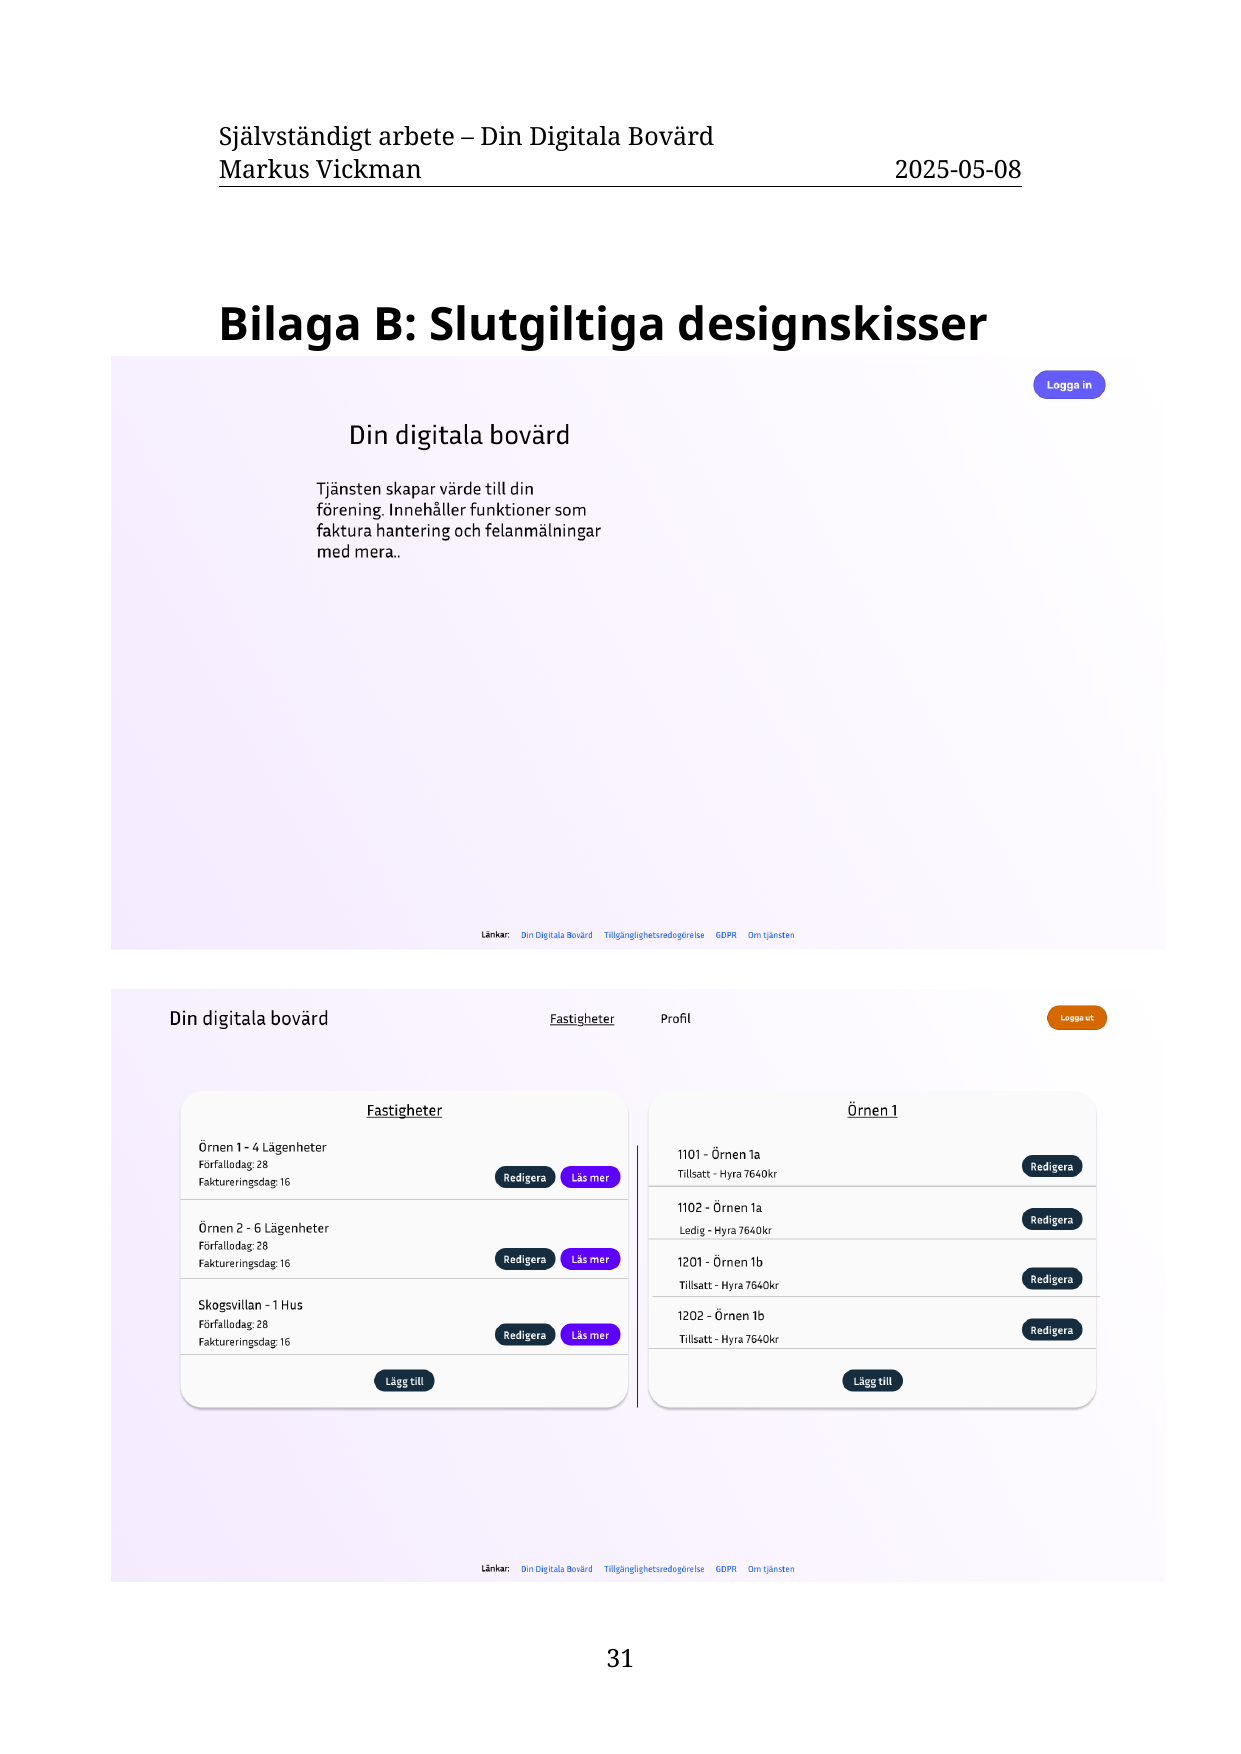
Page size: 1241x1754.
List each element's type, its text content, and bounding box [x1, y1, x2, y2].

subtitle Bilaga B: Slutgiltiga designskisser [218, 291, 1022, 353]
picture [111, 356, 1165, 1582]
